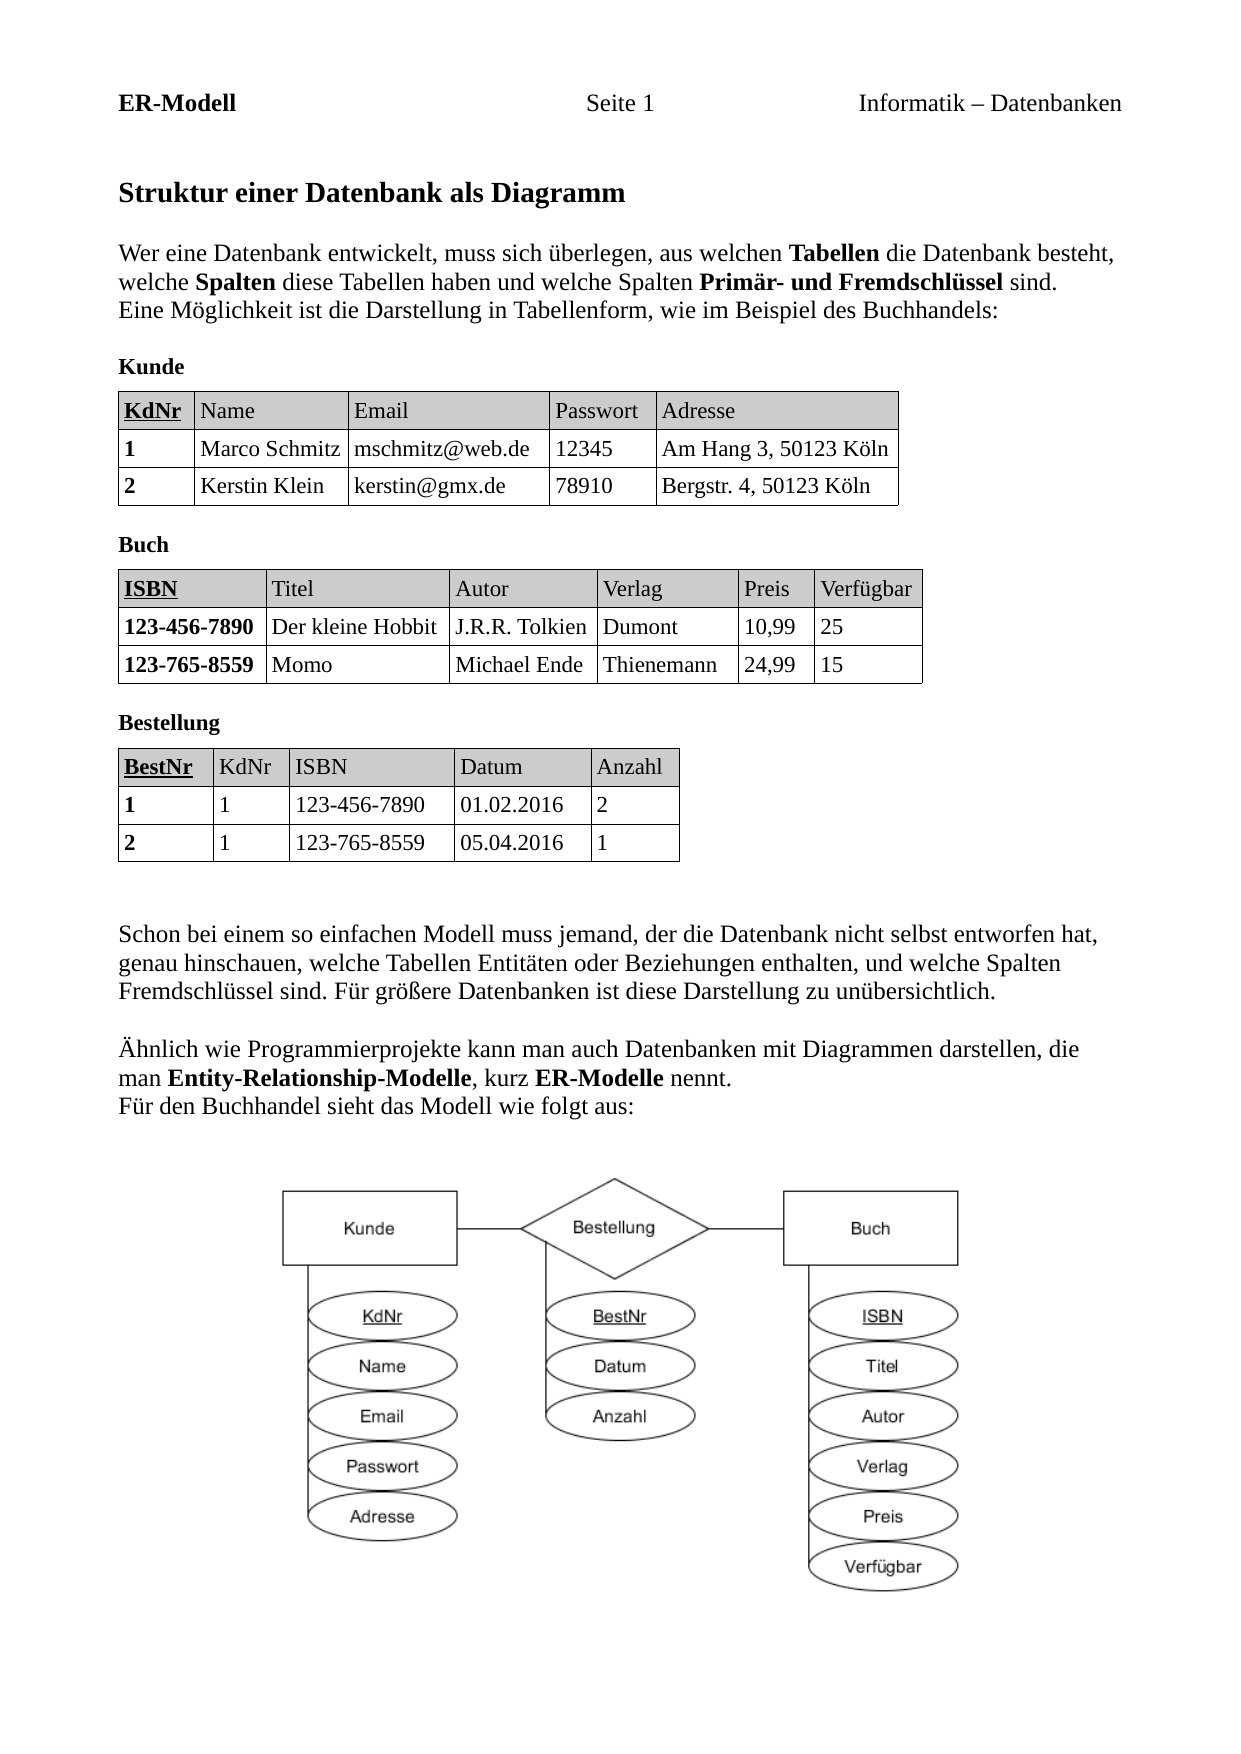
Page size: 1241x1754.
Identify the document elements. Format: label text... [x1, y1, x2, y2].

table_header Passwort [550, 392, 656, 429]
table_header Name [195, 392, 348, 429]
table_cell 01.02.2016 [455, 787, 591, 823]
text Kunde [118, 353, 1122, 379]
table_header ISBN [119, 570, 266, 607]
table_cell 15 [815, 646, 922, 683]
table_cell kerstin@gmx.de [349, 468, 549, 505]
table_cell Dumont [598, 608, 738, 645]
table_cell 123-765-8559 [119, 646, 266, 683]
text Bestellung [118, 709, 1122, 736]
table_cell Thienemann [598, 646, 738, 683]
table_cell 10,99 [739, 608, 814, 645]
table_cell mschmitz@web.de [349, 430, 549, 467]
table_cell 123-456-7890 [290, 787, 454, 823]
text Für den Buchhandel sieht das Modell wie folgt aus: [118, 1091, 1122, 1120]
table_cell 78910 [550, 468, 656, 505]
table_cell 1 [214, 787, 289, 823]
table_cell Kerstin Klein [195, 468, 348, 505]
text Struktur einer Datenbank als Diagramm [118, 176, 1122, 209]
table_header KdNr [119, 392, 194, 429]
table_header Verlag [598, 570, 738, 607]
table_header ISBN [290, 749, 454, 786]
text Wer eine Datenbank entwickelt, muss sich überlegen, aus welchen Tabellen die Datenbank besteht, welche Spalten diese Tabellen haben und welche Spalten Primär- und Fremdschlüssel sind. [118, 238, 1122, 295]
table_cell 12345 [550, 430, 656, 467]
table_header Titel [267, 570, 449, 607]
table_header KdNr [214, 749, 289, 786]
table_header Anzahl [592, 749, 679, 786]
text Buch [118, 531, 1122, 557]
table_cell 123-765-8559 [290, 825, 454, 861]
table_cell 25 [815, 608, 922, 645]
text Eine Möglichkeit ist die Darstellung in Tabellenform, wie im Beispiel des Buchhandels: [118, 295, 1122, 324]
table_cell 1 [214, 825, 289, 861]
table_cell J.R.R. Tolkien [450, 608, 597, 645]
table_cell Momo [267, 646, 449, 683]
table_header Preis [739, 570, 814, 607]
table_cell Bergstr. 4, 50123 Köln [657, 468, 898, 505]
table_cell 24,99 [739, 646, 814, 683]
table_cell 2 [592, 787, 679, 823]
table_cell Am Hang 3, 50123 Köln [657, 430, 898, 467]
text Ähnlich wie Programmierprojekte kann man auch Datenbanken mit Diagrammen darstellen, die man Entity-Relationship-Modelle, kurz ER-Modelle nennt. [118, 1034, 1122, 1091]
table_cell 123-456-7890 [119, 608, 266, 645]
picture [280, 1177, 961, 1594]
table_cell 2 [119, 468, 194, 505]
table_cell Der kleine Hobbit [267, 608, 449, 645]
table_header Datum [455, 749, 591, 786]
table_header Adresse [657, 392, 898, 429]
table_header BestNr [119, 749, 213, 786]
table_cell 1 [119, 787, 213, 823]
text Schon bei einem so einfachen Modell muss jemand, der die Datenbank nicht selbst entworfen hat, genau hinschauen, welche Tabellen Entitäten oder Beziehungen enthalten, und welche Spalten Fremdschlüssel sind. Für größere Datenbanken ist diese Darstellung zu unübersichtlich. [118, 919, 1122, 1005]
table_header Email [349, 392, 549, 429]
table_cell Michael Ende [450, 646, 597, 683]
table_cell Marco Schmitz [195, 430, 348, 467]
table_header Verfügbar [815, 570, 922, 607]
table_cell 1 [119, 430, 194, 467]
table_header Autor [450, 570, 597, 607]
table_cell 1 [592, 825, 679, 861]
table_cell 2 [119, 825, 213, 861]
table_cell 05.04.2016 [455, 825, 591, 861]
